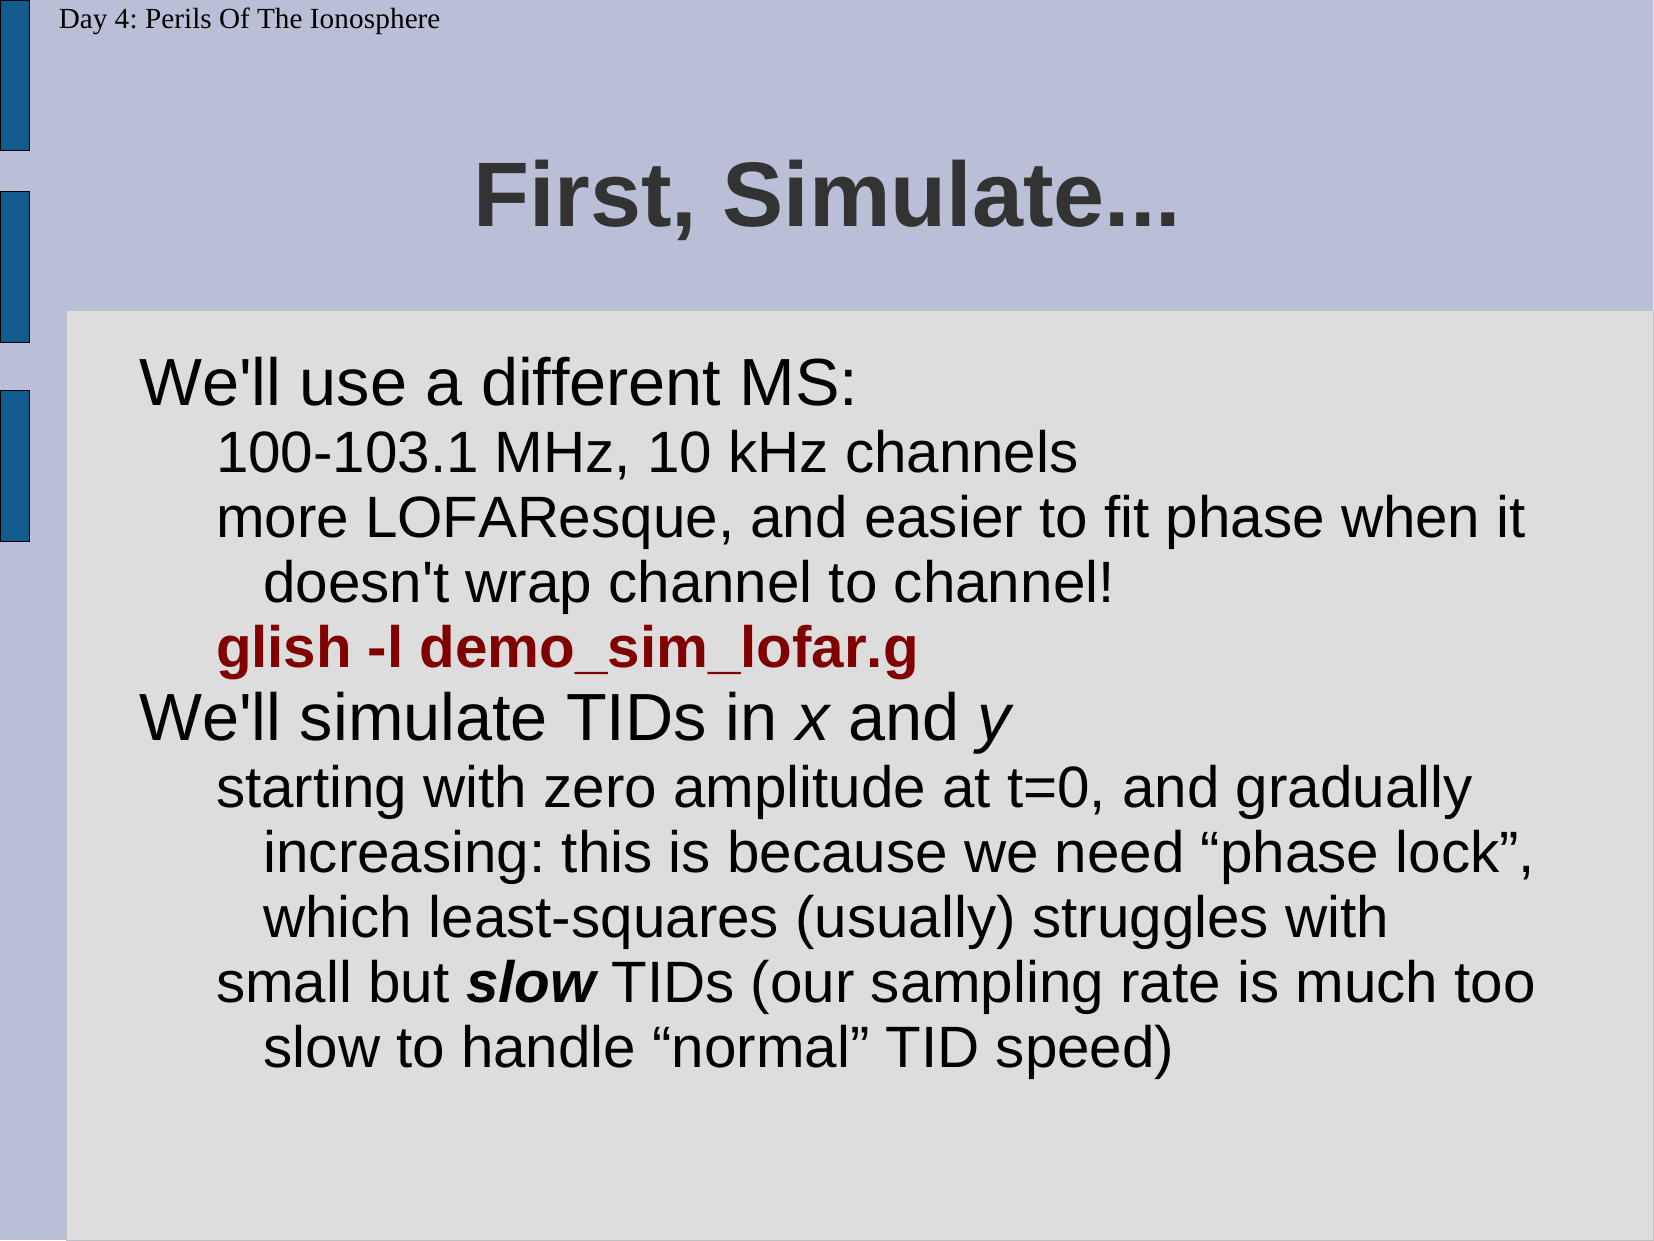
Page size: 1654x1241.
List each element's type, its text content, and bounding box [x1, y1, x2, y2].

title First, Simulate... [121, 98, 1534, 291]
list We'll use a different MS: 100-103.1 MHz, 10 kHz channels more LOFAResque, and easier to fit phase when it doesn't wrap channel to channel! glish -l demo_sim_lofar.g We'll simulate TIDs in x and y starting with zero amplitude at t=0, and gradually increasing: this is because we need “phase lock”, which least-squares (usually) struggles with small but slow TIDs (our sampling rate is much too slow to handle “normal” TID speed) [121, 344, 1625, 1112]
